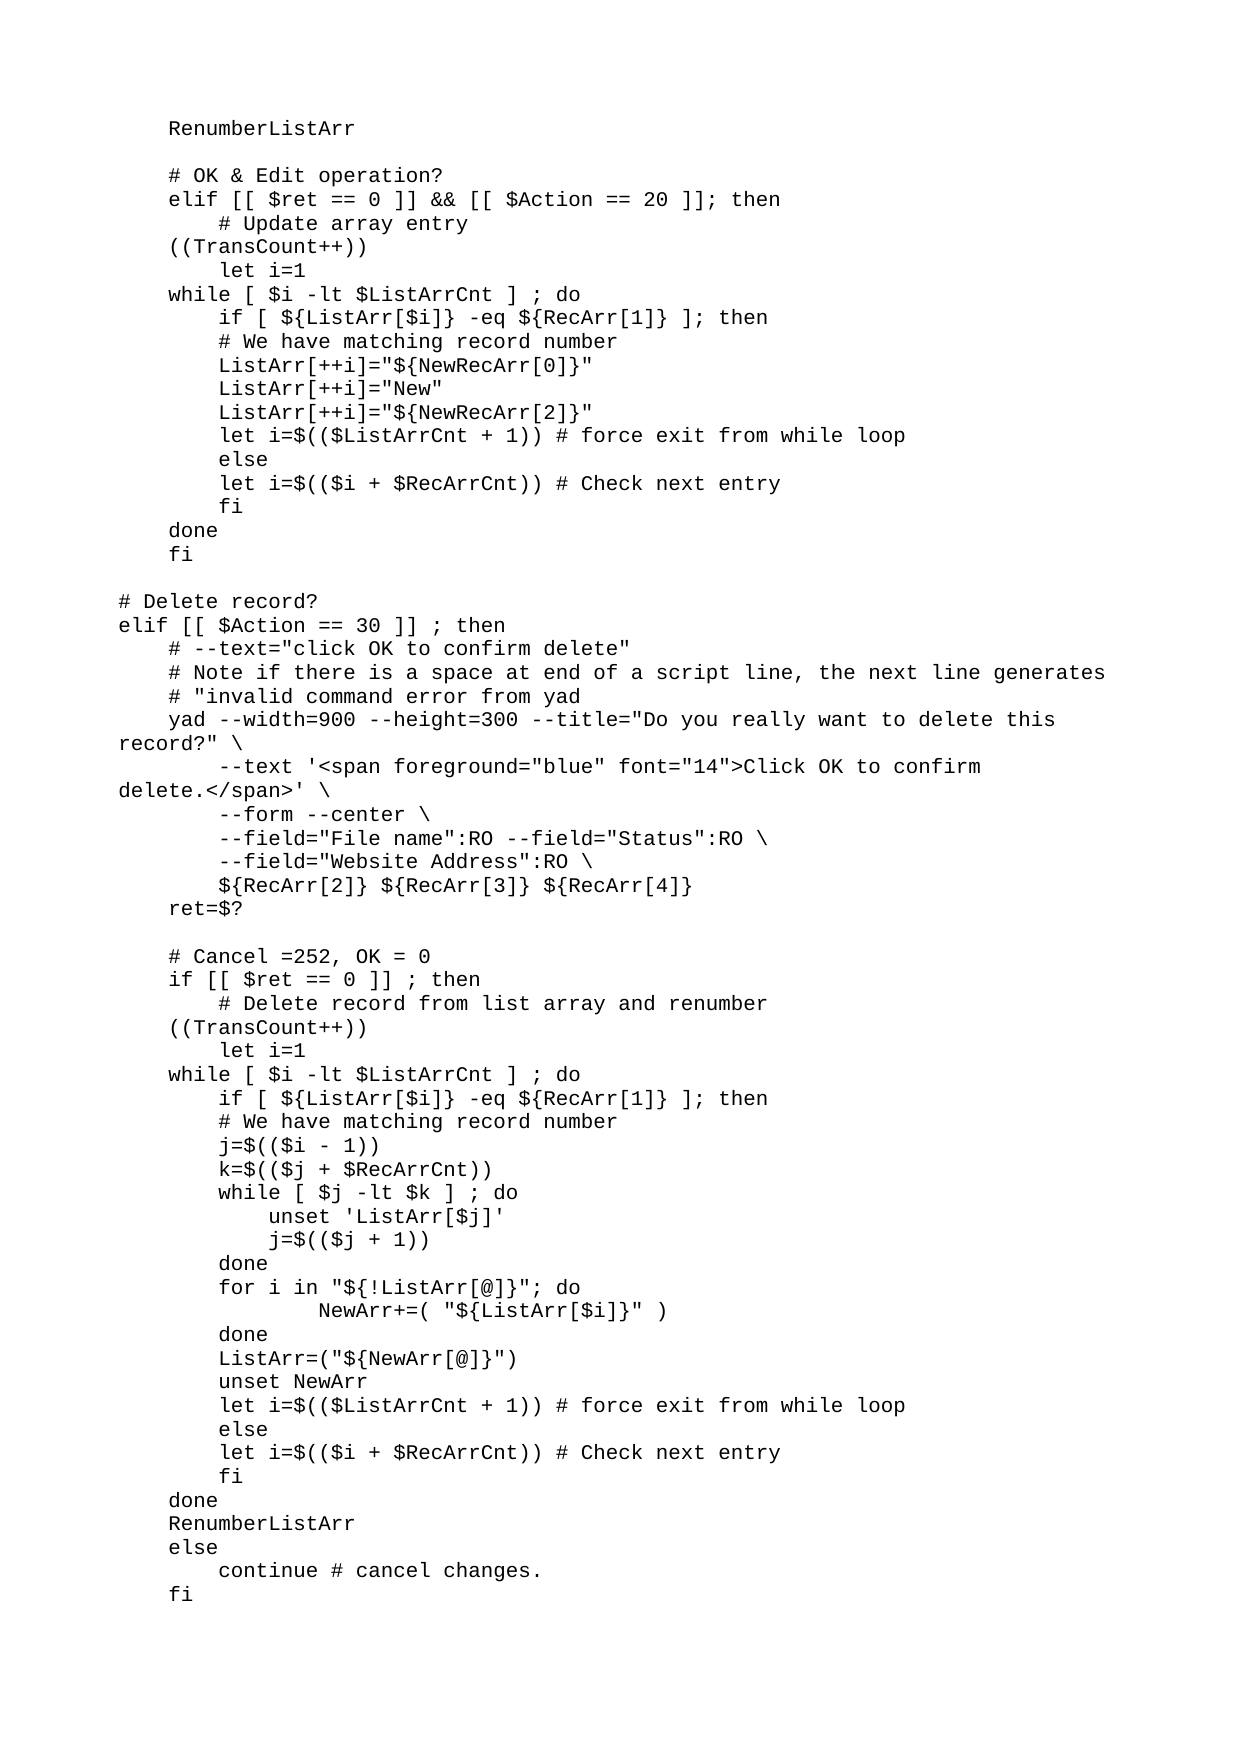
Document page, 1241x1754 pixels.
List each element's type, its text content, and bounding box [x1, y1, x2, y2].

text done [118, 1489, 1122, 1513]
text let i=1 [118, 1040, 1122, 1064]
text ListArr[++i]="New" [118, 378, 1122, 402]
text # Delete record from list array and renumber [118, 993, 1122, 1017]
text yad --width=900 --height=300 --title="Do you really want to delete this record?" \ [118, 709, 1122, 757]
text while [ $i -lt $ListArrCnt ] ; do [118, 1064, 1122, 1088]
text # Update array entry [118, 213, 1122, 236]
text else [118, 1419, 1122, 1442]
text ListArr[++i]="${NewRecArr[2]}" [118, 402, 1122, 426]
text ret=$? [118, 898, 1122, 922]
text fi [118, 496, 1122, 520]
text # OK & Edit operation? [118, 165, 1122, 189]
text while [ $i -lt $ListArrCnt ] ; do [118, 284, 1122, 307]
text let i=$(($ListArrCnt + 1)) # force exit from while loop [118, 426, 1122, 449]
text done [118, 1324, 1122, 1348]
text --form --center \ [118, 804, 1122, 827]
text unset NewArr [118, 1371, 1122, 1395]
text while [ $j -lt $k ] ; do [118, 1182, 1122, 1206]
text ${RecArr[2]} ${RecArr[3]} ${RecArr[4]} [118, 875, 1122, 898]
text if [[ $ret == 0 ]] ; then [118, 969, 1122, 993]
text continue # cancel changes. [118, 1561, 1122, 1584]
text NewArr+=( "${ListArr[$i]}" ) [118, 1300, 1122, 1324]
text ListArr[++i]="${NewRecArr[0]}" [118, 354, 1122, 378]
text ((TransCount++)) [118, 236, 1122, 260]
text # We have matching record number [118, 1111, 1122, 1135]
text ListArr=("${NewArr[@]}") [118, 1348, 1122, 1371]
text j=$(($j + 1)) [118, 1229, 1122, 1253]
text done [118, 1253, 1122, 1277]
text fi [118, 1584, 1122, 1608]
text let i=$(($i + $RecArrCnt)) # Check next entry [118, 473, 1122, 496]
text RenumberListArr [118, 118, 1122, 142]
text let i=$(($i + $RecArrCnt)) # Check next entry [118, 1442, 1122, 1466]
text # "invalid command error from yad [118, 686, 1122, 709]
text # Note if there is a space at end of a script line, the next line generates [118, 662, 1122, 686]
text for i in "${!ListArr[@]}"; do [118, 1277, 1122, 1300]
text k=$(($j + $RecArrCnt)) [118, 1158, 1122, 1182]
text RenumberListArr [118, 1513, 1122, 1537]
text --field="Website Address":RO \ [118, 851, 1122, 875]
text let i=$(($ListArrCnt + 1)) # force exit from while loop [118, 1395, 1122, 1419]
text --field="File name":RO --field="Status":RO \ [118, 827, 1122, 851]
text fi [118, 1466, 1122, 1489]
text if [ ${ListArr[$i]} -eq ${RecArr[1]} ]; then [118, 1088, 1122, 1111]
text unset 'ListArr[$j]' [118, 1206, 1122, 1229]
text else [118, 449, 1122, 473]
text elif [[ $ret == 0 ]] && [[ $Action == 20 ]]; then [118, 189, 1122, 213]
text # --text="click OK to confirm delete" [118, 638, 1122, 662]
text --text '<span foreground="blue" font="14">Click OK to confirm delete.</span>' \ [118, 757, 1122, 804]
text elif [[ $Action == 30 ]] ; then [118, 615, 1122, 638]
text fi [118, 544, 1122, 567]
text else [118, 1537, 1122, 1561]
text # Cancel =252, OK = 0 [118, 946, 1122, 969]
text done [118, 520, 1122, 544]
text ((TransCount++)) [118, 1017, 1122, 1040]
text # We have matching record number [118, 331, 1122, 354]
text # Delete record? [118, 591, 1122, 615]
text let i=1 [118, 260, 1122, 284]
text j=$(($i - 1)) [118, 1135, 1122, 1158]
text if [ ${ListArr[$i]} -eq ${RecArr[1]} ]; then [118, 307, 1122, 331]
